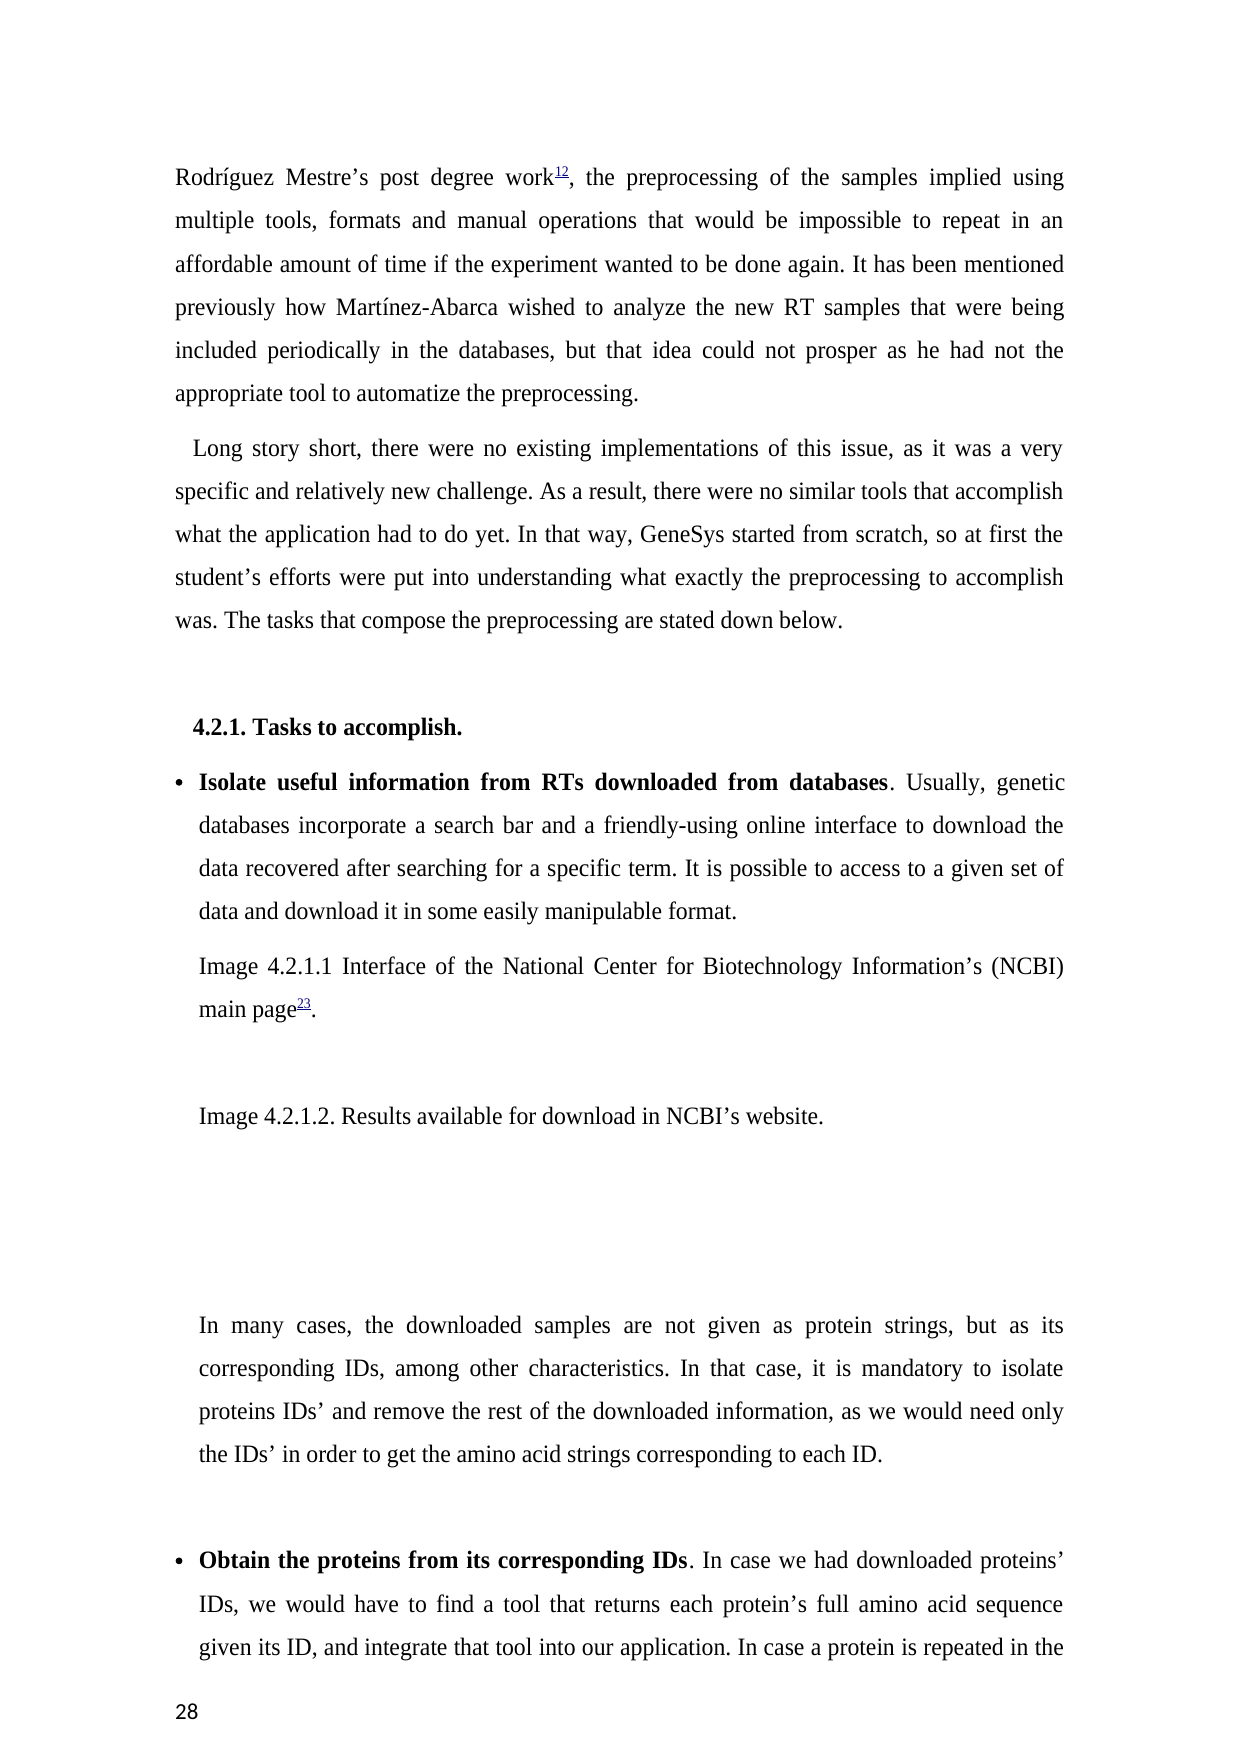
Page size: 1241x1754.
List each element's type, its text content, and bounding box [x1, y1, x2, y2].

text Long story short, there were no existing implementations of this issue, as it was a very specific and relatively new challenge. As a result, there were no similar tools that accomplish what the application had to do yet. In that way, GeneSys started from scratch, so at first the student’s efforts were put into understanding what exactly the preprocessing to accomplish was. The tasks that compose the preprocessing are stated down below. [175, 433, 1065, 634]
list Image 4.2.1.2. Results available for download in NCBI’s website. [175, 1101, 1065, 1129]
text 4.2.1. Tasks to accomplish. [175, 712, 1065, 741]
list Image 4.2.1.1 Interface of the National Center for Biotechnology Information’s (NCBI) main page23. [175, 951, 1065, 1023]
list In many cases, the downloaded samples are not given as protein strings, but as its corresponding IDs, among other characteristics. In that case, it is mandatory to isolate proteins IDs’ and remove the rest of the downloaded information, as we would need only the IDs’ in order to get the amino acid strings corresponding to each ID. [175, 1310, 1065, 1468]
list Isolate useful information from RTs downloaded from databases. Usually, genetic databases incorporate a search bar and a friendly-using online interface to download the data recovered after searching for a specific term. It is possible to access to a given set of data and download it in some easily manipulable format. [175, 767, 1065, 925]
text Rodríguez Mestre’s post degree work12, the preprocessing of the samples implied using multiple tools, formats and manual operations that would be impossible to repeat in an affordable amount of time if the experiment wanted to be done again. It has been mentioned previously how Martínez-Abarca wished to analyze the new RT samples that were being included periodically in the databases, but that idea could not prosper as he had not the appropriate tool to automatize the preprocessing. [175, 162, 1065, 407]
list Obtain the proteins from its corresponding IDs. In case we had downloaded proteins’ IDs, we would have to find a tool that returns each protein’s full amino acid sequence given its ID, and integrate that tool into our application. In case a protein is repeated in the [175, 1546, 1065, 1661]
